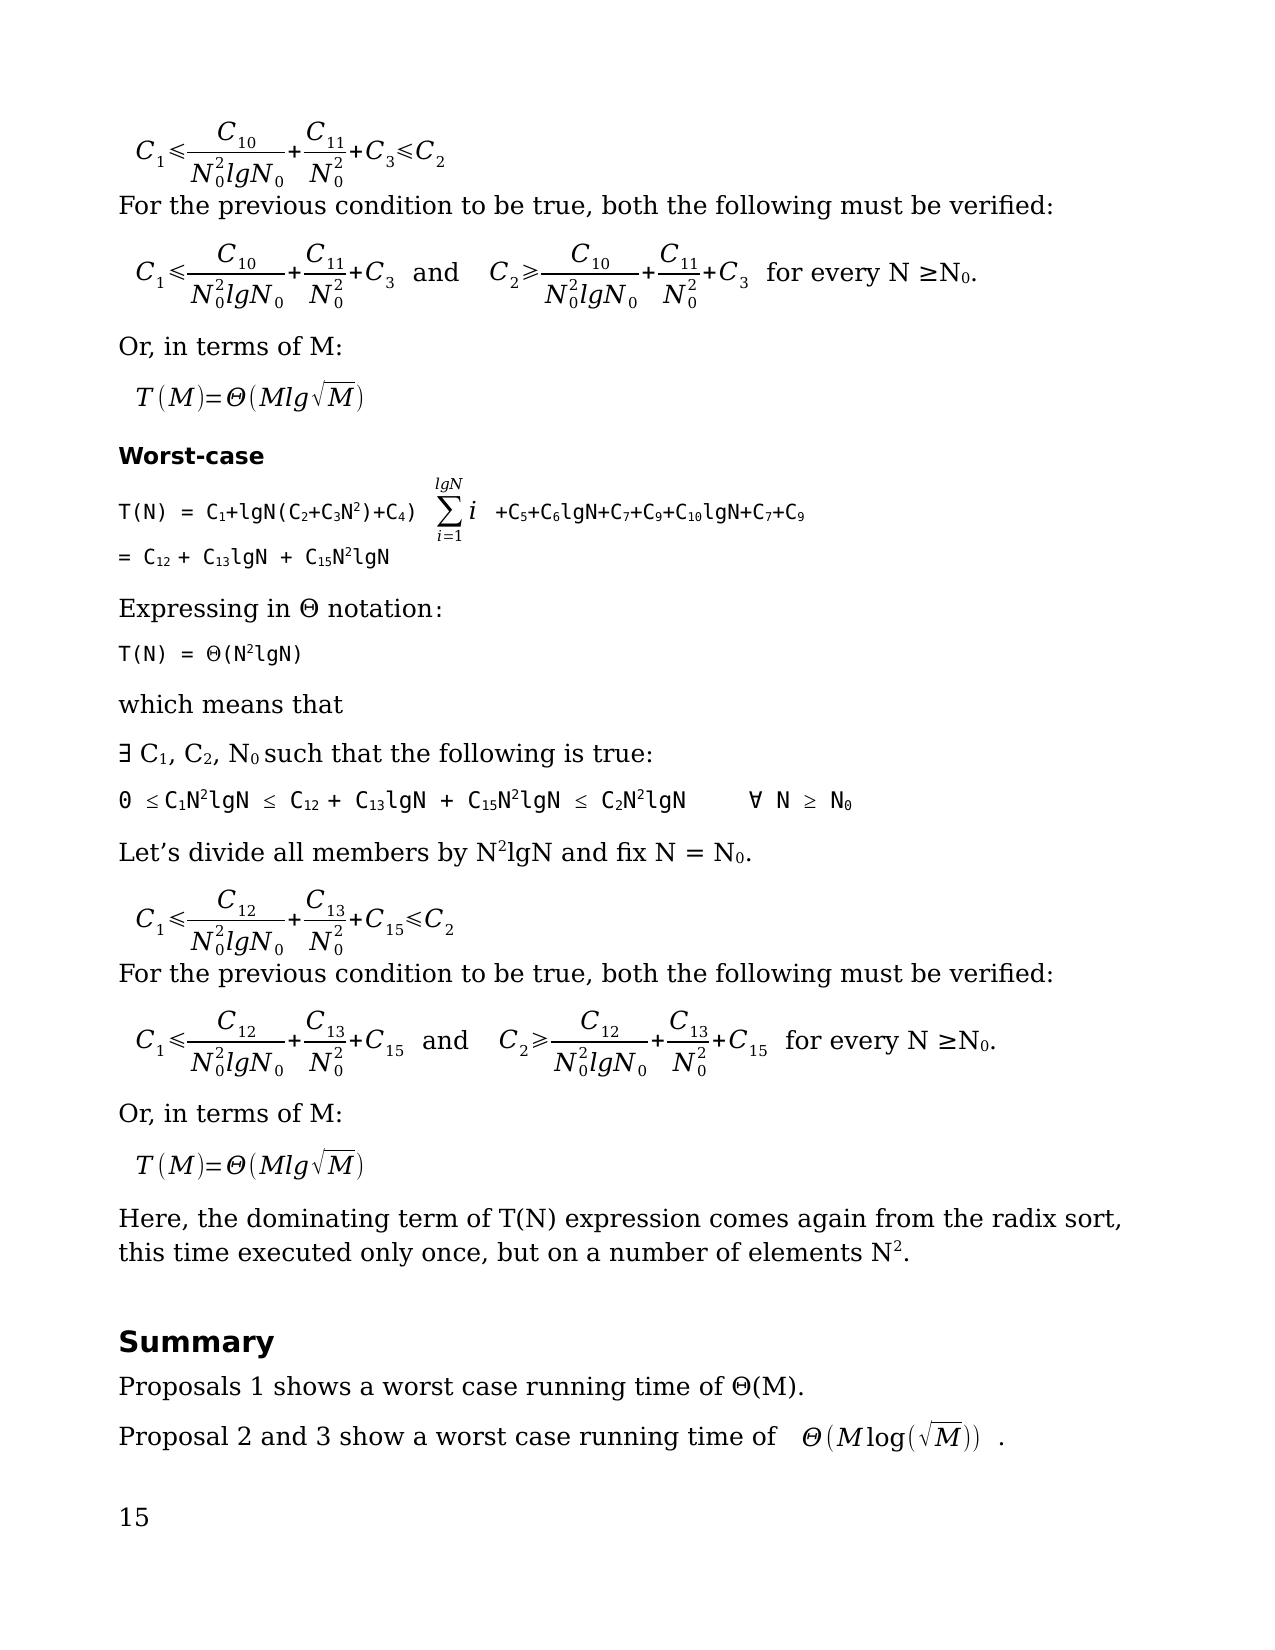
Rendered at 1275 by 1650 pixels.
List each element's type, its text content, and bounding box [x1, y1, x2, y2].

text 0 ≤ C1N2lgN ≤ C12 + C13lgN + C15N2lgN ≤ C2N2lgN ∀ N ≥ N0 [118, 787, 1157, 814]
text ∃ C1, C2, N0 such that the following is true: [118, 739, 1157, 768]
text Let’s divide all members by N2lgN and fix N = N0. [118, 838, 1157, 867]
text and for every N ≥N0. [118, 1007, 1157, 1081]
text T(N) = Θ(N2lgN) [118, 642, 1157, 666]
text T(N) = C1+lgN(C2+C3N2)+C4)+C5+C6lgN+C7+C9+C10lgN+C7+C9 [118, 476, 1157, 545]
text which means that [118, 691, 1157, 720]
text Expressing in Θ notation: [118, 594, 1157, 623]
subtitle Worst-case [118, 443, 1157, 470]
text Or, in terms of M: [118, 1099, 1157, 1129]
text Proposals 1 shows a worst case running time of Θ(M). [118, 1372, 1157, 1401]
text and for every N ≥N0. [118, 239, 1157, 313]
text Or, in terms of M: [118, 332, 1157, 361]
subtitle Summary [118, 1325, 1157, 1359]
text For the previous condition to be true, both the following must be verified: [118, 959, 1157, 988]
text Proposal 2 and 3 show a worst case running time of . [118, 1420, 1157, 1452]
text = C12 + C13lgN + C15N2lgN [118, 545, 1157, 570]
text For the previous condition to be true, both the following must be verified: [118, 191, 1157, 221]
text Here, the dominating term of T(N) expression comes again from the radix sort, this time executed only once, but on a number of elements N2. [118, 1204, 1157, 1267]
